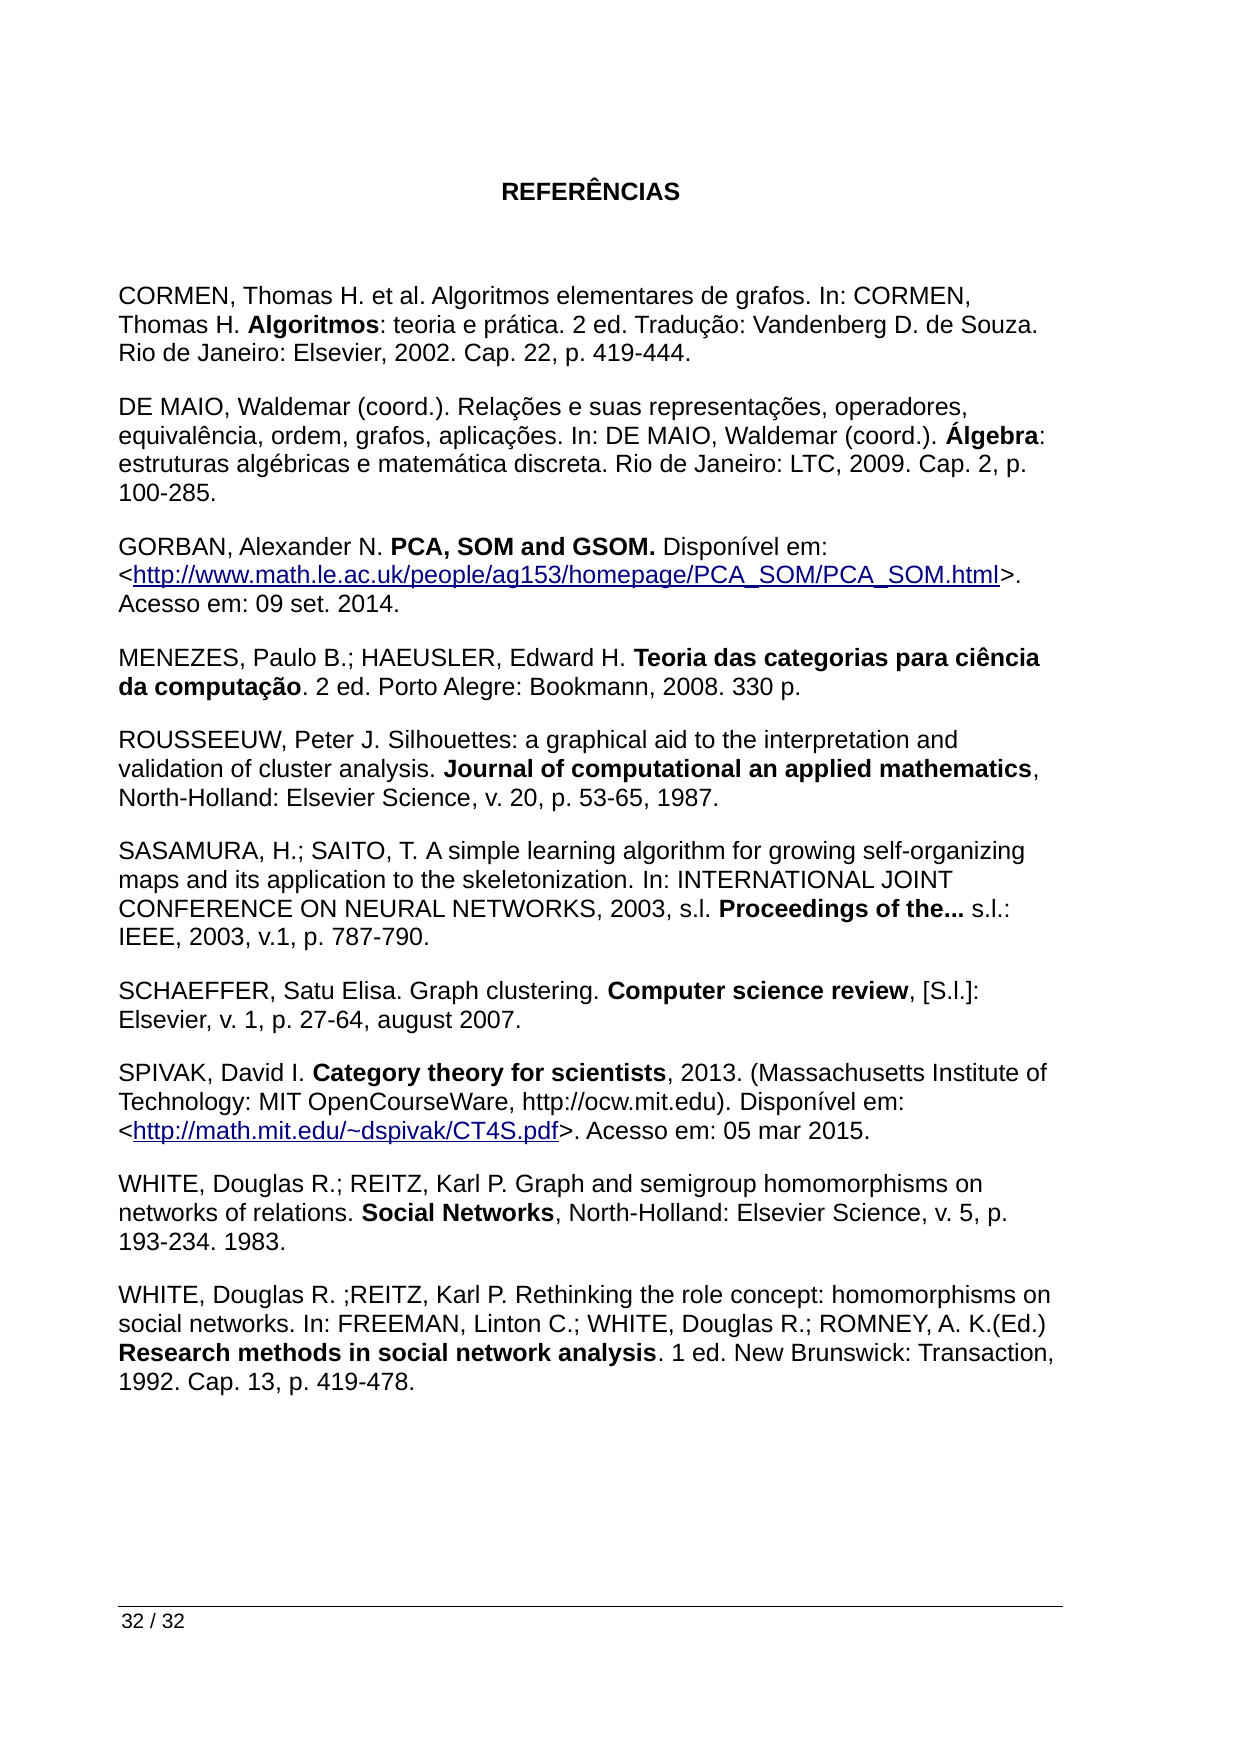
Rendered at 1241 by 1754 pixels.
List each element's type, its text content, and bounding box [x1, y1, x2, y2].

text SASAMURA, H.; SAITO, T. A simple learning algorithm for growing self-organizing maps and its application to the skeletonization. In: INTERNATIONAL JOINT CONFERENCE ON NEURAL NETWORKS, 2003, s.l. Proceedings of the... s.l.: IEEE, 2003, v.1, p. 787-790. [118, 836, 1063, 951]
text WHITE, Douglas R. ;REITZ, Karl P. Rethinking the role concept: homomorphisms on social networks. In: FREEMAN, Linton C.; WHITE, Douglas R.; ROMNEY, A. K.(Ed.) Research methods in social network analysis. 1 ed. New Brunswick: Transaction, 1992. Cap. 13, p. 419-478. [118, 1280, 1063, 1395]
text CORMEN, Thomas H. et al. Algoritmos elementares de grafos. In: CORMEN, Thomas H. Algoritmos: teoria e prática. 2 ed. Tradução: Vandenberg D. de Souza. Rio de Janeiro: Elsevier, 2002. Cap. 22, p. 419-444. [118, 281, 1063, 367]
subtitle Referências [118, 177, 1063, 206]
text MENEZES, Paulo B.; HAEUSLER, Edward H. Teoria das categorias para ciência da computação. 2 ed. Porto Alegre: Bookmann, 2008. 330 p. [118, 643, 1063, 700]
text ROUSSEEUW, Peter J. Silhouettes: a graphical aid to the interpretation and validation of cluster analysis. Journal of computational an applied mathematics, North-Holland: Elsevier Science, v. 20, p. 53-65, 1987. [118, 725, 1063, 811]
text GORBAN, Alexander N. PCA, SOM and GSOM. Disponível em: <http://www.math.le.ac.uk/people/ag153/homepage/PCA_SOM/PCA_SOM.html>. Acesso em: 09 set. 2014. [118, 532, 1063, 618]
text DE MAIO, Waldemar (coord.). Relações e suas representações, operadores, equivalência, ordem, grafos, aplicações. In: DE MAIO, Waldemar (coord.). Álgebra: estruturas algébricas e matemática discreta. Rio de Janeiro: LTC, 2009. Cap. 2, p. 100-285. [118, 392, 1063, 507]
text WHITE, Douglas R.; REITZ, Karl P. Graph and semigroup homomorphisms on networks of relations. Social Networks, North-Holland: Elsevier Science, v. 5, p. 193-234. 1983. [118, 1169, 1063, 1256]
text SCHAEFFER, Satu Elisa. Graph clustering. Computer science review, [S.l.]: Elsevier, v. 1, p. 27-64, august 2007. [118, 976, 1063, 1033]
text SPIVAK, David I. Category theory for scientists, 2013. (Massachusetts Institute of Technology: MIT OpenCourseWare, http://ocw.mit.edu). Disponível em: <http://math.mit.edu/~dspivak/CT4S.pdf>. Acesso em: 05 mar 2015. [118, 1058, 1063, 1144]
